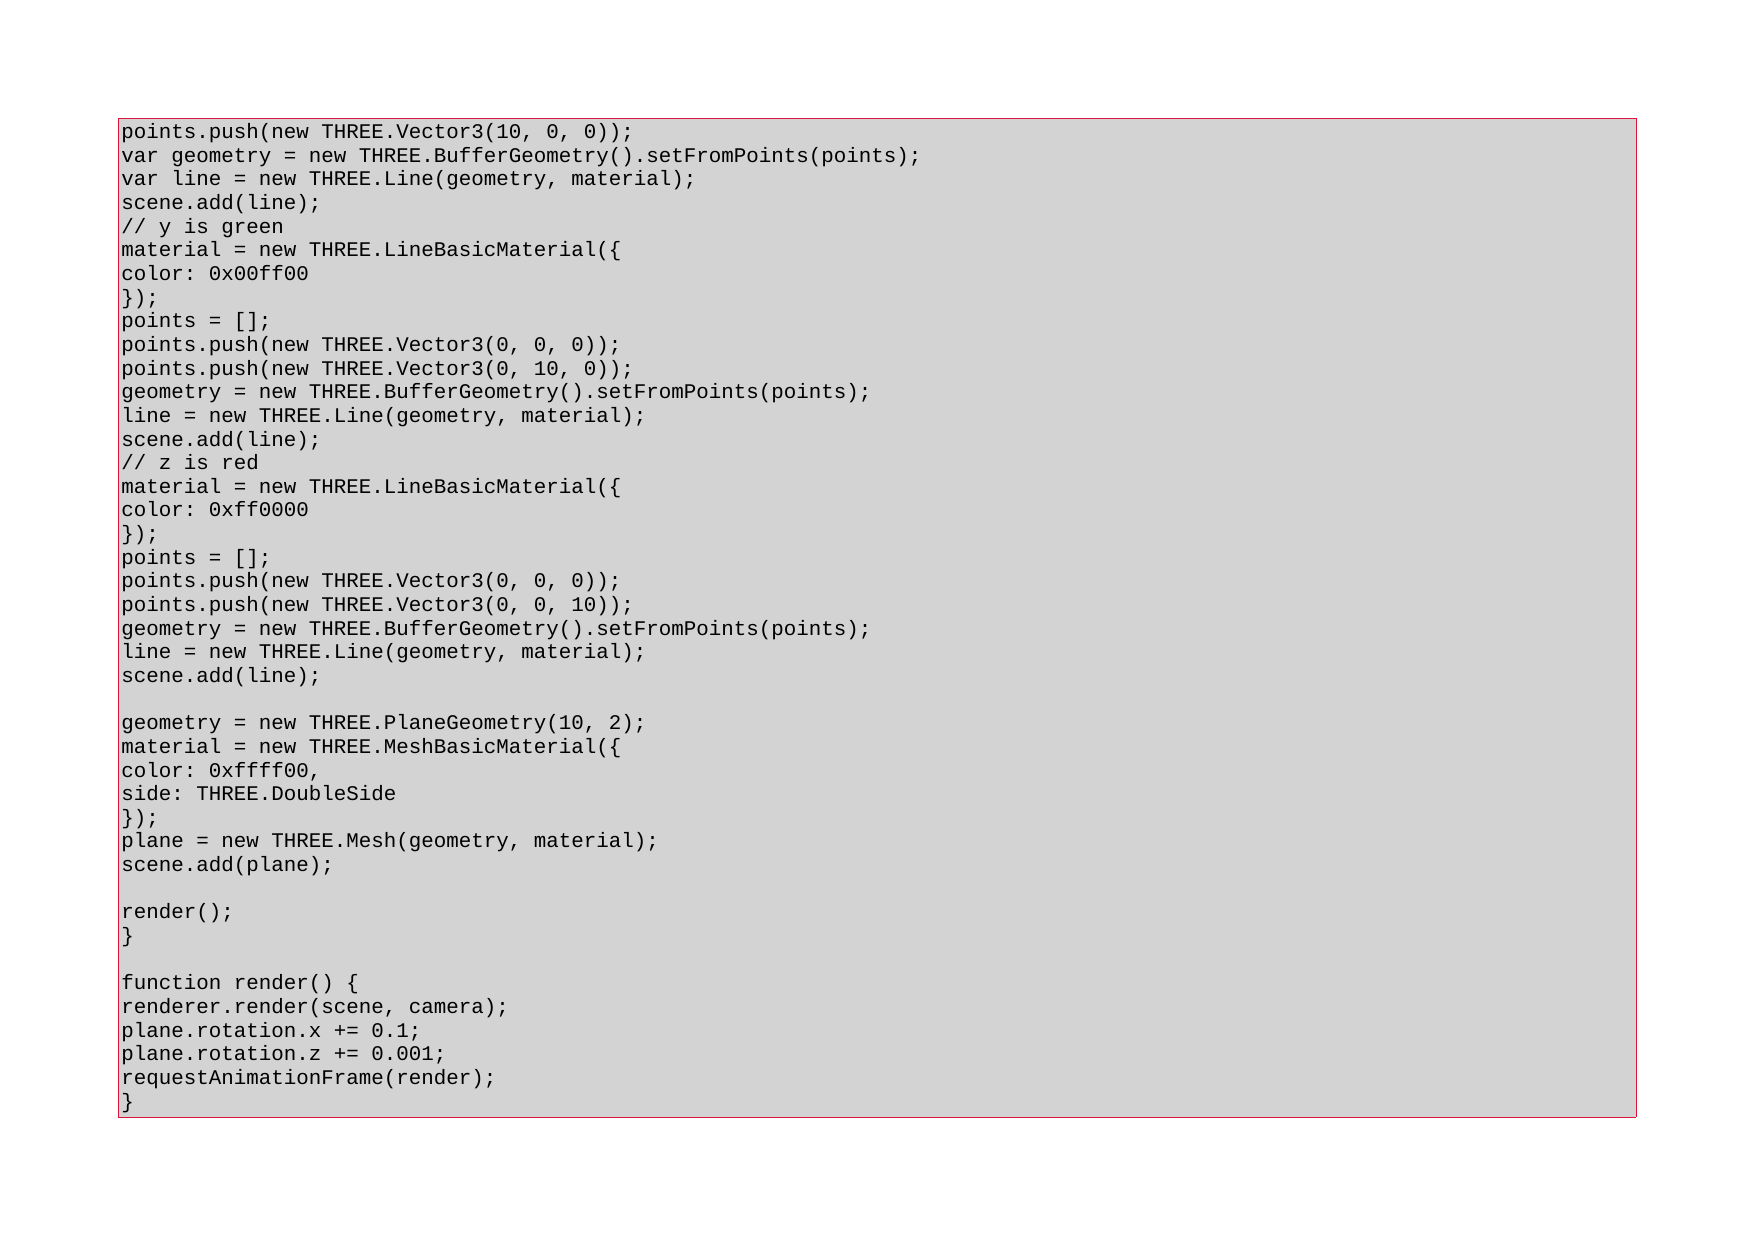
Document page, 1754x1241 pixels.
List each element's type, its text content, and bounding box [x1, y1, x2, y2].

text color: 0xffff00, [119, 757, 1636, 780]
text points.push(new THREE.Vector3(0, 0, 0)); [119, 331, 1636, 354]
text plane = new THREE.Mesh(geometry, material); [119, 827, 1636, 851]
text } [119, 1088, 1636, 1117]
text // z is red [119, 449, 1636, 473]
text geometry = new THREE.BufferGeometry().setFromPoints(points); [119, 378, 1636, 402]
text render(); [119, 898, 1636, 922]
text scene.add(line); [119, 662, 1636, 686]
text geometry = new THREE.BufferGeometry().setFromPoints(points); [119, 615, 1636, 638]
text material = new THREE.LineBasicMaterial({ [119, 473, 1636, 496]
text points.push(new THREE.Vector3(10, 0, 0)); [119, 119, 1636, 142]
text }); [119, 284, 1636, 307]
text material = new THREE.LineBasicMaterial({ [119, 236, 1636, 260]
text line = new THREE.Line(geometry, material); [119, 638, 1636, 662]
text }); [119, 520, 1636, 544]
text color: 0xff0000 [119, 496, 1636, 520]
text plane.rotation.z += 0.001; [119, 1040, 1636, 1064]
text points.push(new THREE.Vector3(0, 10, 0)); [119, 354, 1636, 378]
text points.push(new THREE.Vector3(0, 0, 10)); [119, 591, 1636, 615]
text color: 0x00ff00 [119, 260, 1636, 284]
text var geometry = new THREE.BufferGeometry().setFromPoints(points); [119, 142, 1636, 165]
text geometry = new THREE.PlaneGeometry(10, 2); [119, 709, 1636, 733]
text renderer.render(scene, camera); [119, 993, 1636, 1017]
text requestAnimationFrame(render); [119, 1064, 1636, 1088]
text material = new THREE.MeshBasicMaterial({ [119, 733, 1636, 757]
text scene.add(line); [119, 426, 1636, 449]
text } [119, 922, 1636, 946]
text line = new THREE.Line(geometry, material); [119, 402, 1636, 426]
text var line = new THREE.Line(geometry, material); [119, 165, 1636, 189]
text side: THREE.DoubleSide [119, 780, 1636, 804]
text points.push(new THREE.Vector3(0, 0, 0)); [119, 567, 1636, 591]
text function render() { [119, 969, 1636, 993]
text points = []; [119, 544, 1636, 567]
text scene.add(line); [119, 189, 1636, 213]
text }); [119, 804, 1636, 827]
text points = []; [119, 307, 1636, 331]
text plane.rotation.x += 0.1; [119, 1017, 1636, 1040]
text scene.add(plane); [119, 851, 1636, 875]
text // y is green [119, 213, 1636, 236]
